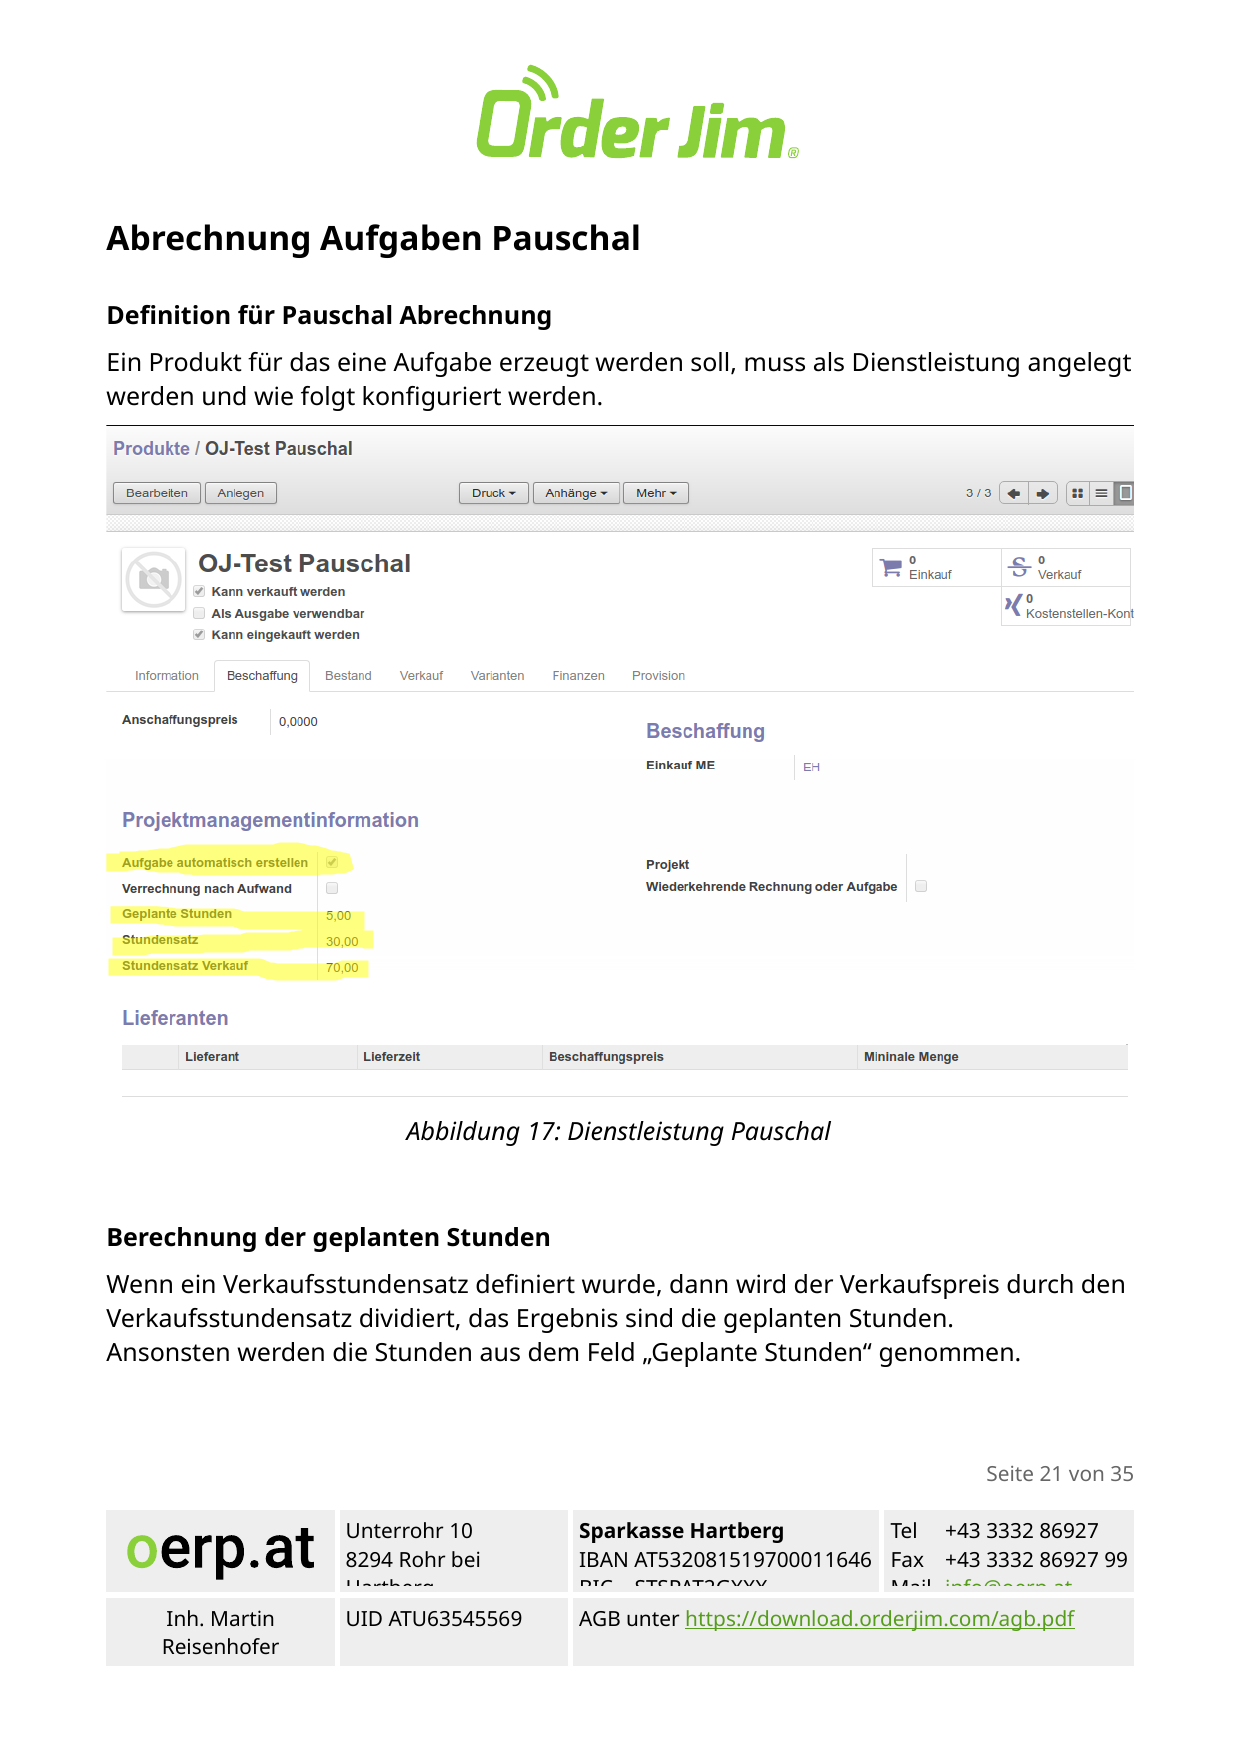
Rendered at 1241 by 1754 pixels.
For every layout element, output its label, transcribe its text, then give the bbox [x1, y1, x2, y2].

subtitle Abrechnung Aufgaben Pauschal [106, 214, 1134, 260]
text Wenn ein Verkaufsstundensatz definiert wurde, dann wird der Verkaufspreis durch den Verkaufsstundensatz dividiert, das Ergebnis sind die geplanten Stunden. [106, 1266, 1134, 1334]
subtitle Definition für Pauschal Abrechnung [106, 298, 1134, 332]
subtitle Berechnung der geplanten Stunden [106, 1220, 1134, 1254]
text Abbildung 17: Dienstleistung Pauschal [106, 1114, 1134, 1148]
text Ansonsten werden die Stunden aus dem Feld „Geplante Stunden“ genommen. [106, 1334, 1134, 1368]
picture [106, 425, 1134, 1114]
text Ein Produkt für das eine Aufgabe erzeugt werden soll, muss als Dienstleistung angelegt werden und wie folgt konfiguriert werden. [106, 344, 1134, 412]
